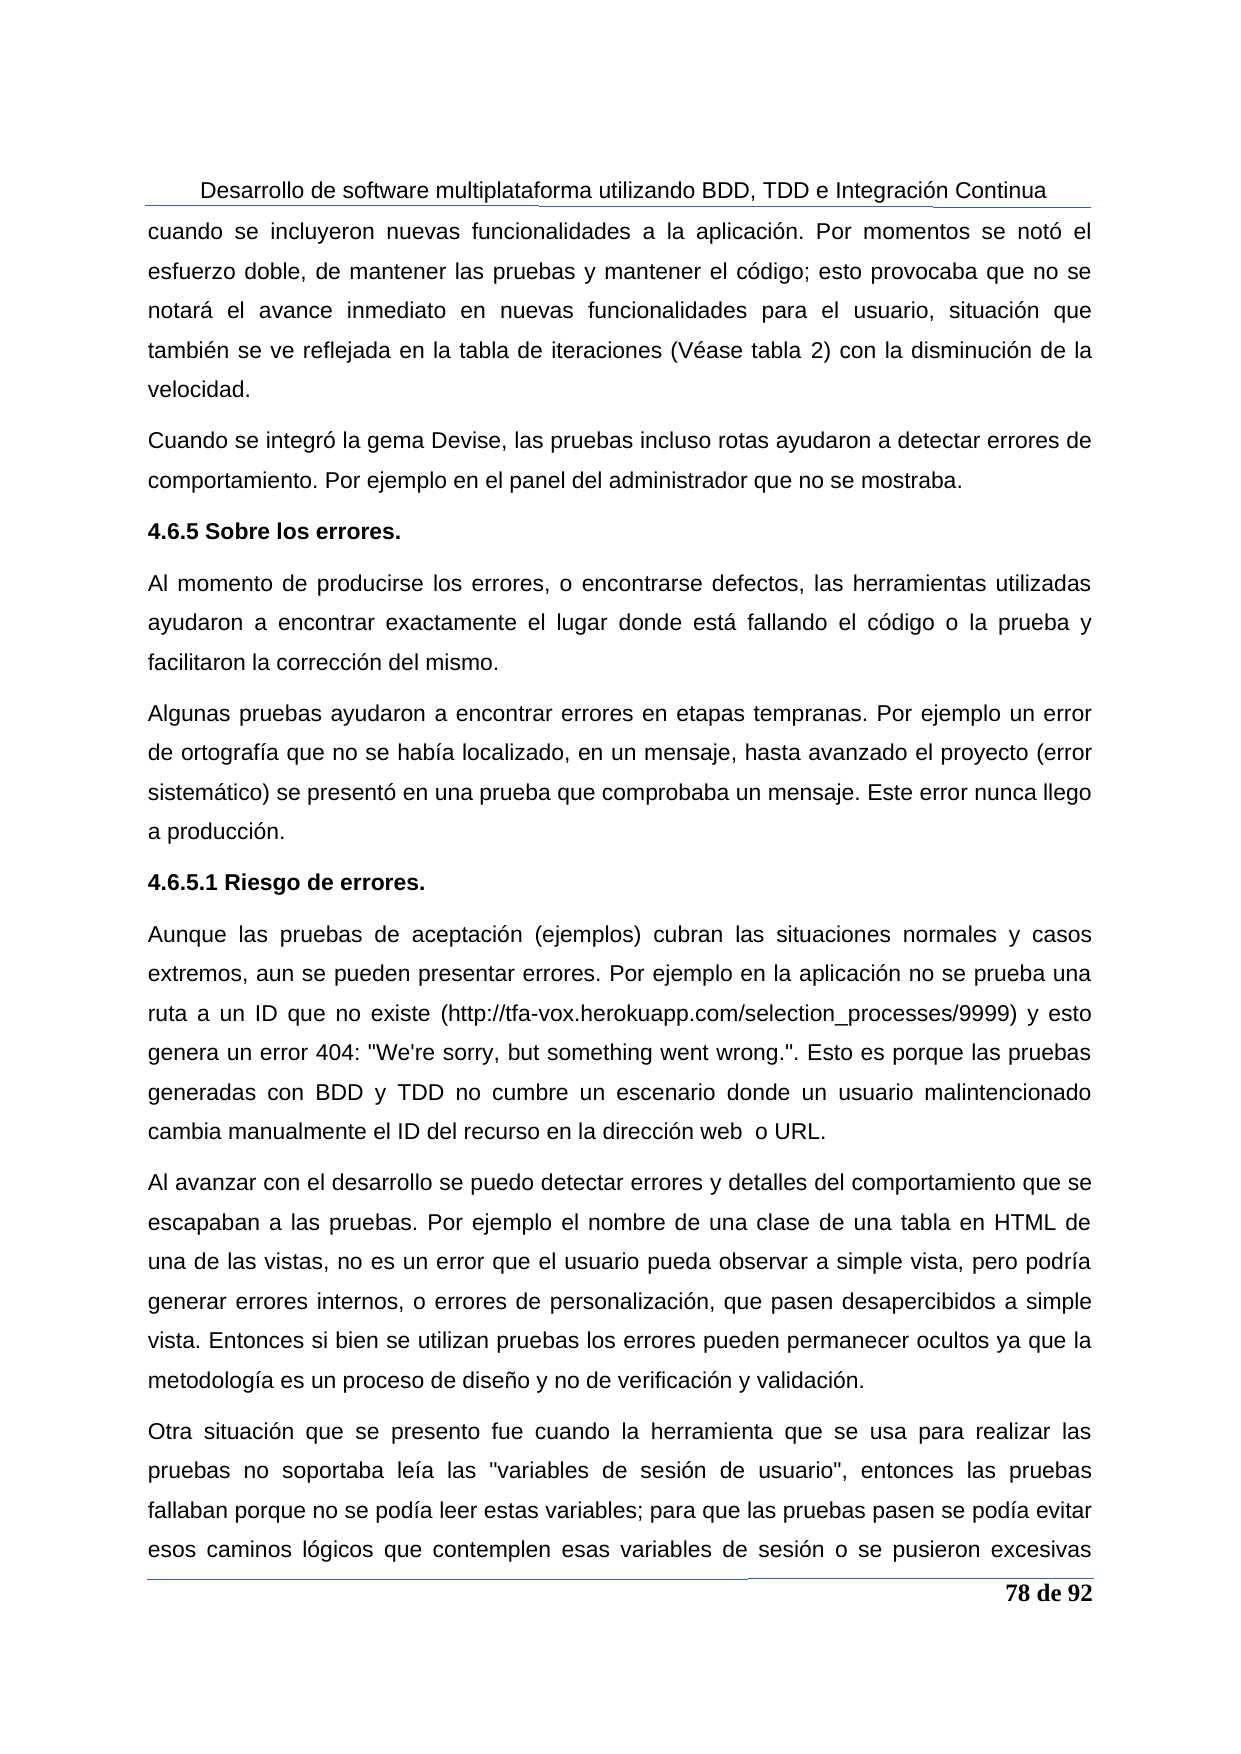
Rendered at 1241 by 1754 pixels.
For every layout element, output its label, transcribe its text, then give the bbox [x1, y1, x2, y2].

text Aunque las pruebas de aceptación (ejemplos) cubran las situaciones normales y casos extremos, aun se pueden presentar errores. Por ejemplo en la aplicación no se prueba una ruta a un ID que no existe (http://tfa-vox.herokuapp.com/selection_processes/9999) y esto genera un error 404: "We're sorry, but something went wrong.". Esto es porque las pruebas generadas con BDD y TDD no cumbre un escenario donde un usuario malintencionado cambia manualmente el ID del recurso en la dirección web o URL. [148, 921, 1093, 1144]
list Cuando se integró la gema Devise, las pruebas incluso rotas ayudaron a detectar errores de comportamiento. Por ejemplo en el panel del administrador que no se mostraba. [148, 427, 1093, 493]
text 4.6.5 Sobre los errores. [148, 518, 1093, 544]
text Al momento de producirse los errores, o encontrarse defectos, las herramientas utilizadas ayudaron a encontrar exactamente el lugar donde está fallando el código o la prueba y facilitaron la corrección del mismo. [148, 569, 1093, 675]
text Otra situación que se presento fue cuando la herramienta que se usa para realizar las pruebas no soportaba leía las "variables de sesión de usuario", entonces las pruebas fallaban porque no se podía leer estas variables; para que las pruebas pasen se podía evitar esos caminos lógicos que contemplen esas variables de sesión o se pusieron excesivas [148, 1418, 1093, 1563]
text Algunas pruebas ayudaron a encontrar errores en etapas tempranas. Por ejemplo un error de ortografía que no se había localizado, en un mensaje, hasta avanzado el proyecto (error sistemático) se presentó en una prueba que comprobaba un mensaje. Este error nunca llego a producción. [148, 700, 1093, 844]
text Al avanzar con el desarrollo se puedo detectar errores y detalles del comportamiento que se escapaban a las pruebas. Por ejemplo el nombre de una clase de una tabla en HTML de una de las vistas, no es un error que el usuario pueda observar a simple vista, pero podría generar errores internos, o errores de personalización, que pasen desapercibidos a simple vista. Entonces si bien se utilizan pruebas los errores pueden permanecer ocultos ya que la metodología es un proceso de diseño y no de verificación y validación. [148, 1169, 1093, 1393]
text 4.6.5.1 Riesgo de errores. [148, 869, 1093, 896]
list cuando se incluyeron nuevas funcionalidades a la aplicación. Por momentos se notó el esfuerzo doble, de mantener las pruebas y mantener el código; esto provocaba que no se notará el avance inmediato en nuevas funcionalidades para el usuario, situación que también se ve reflejada en la tabla de iteraciones (Véase tabla 2) con la disminución de la velocidad. [148, 218, 1093, 403]
